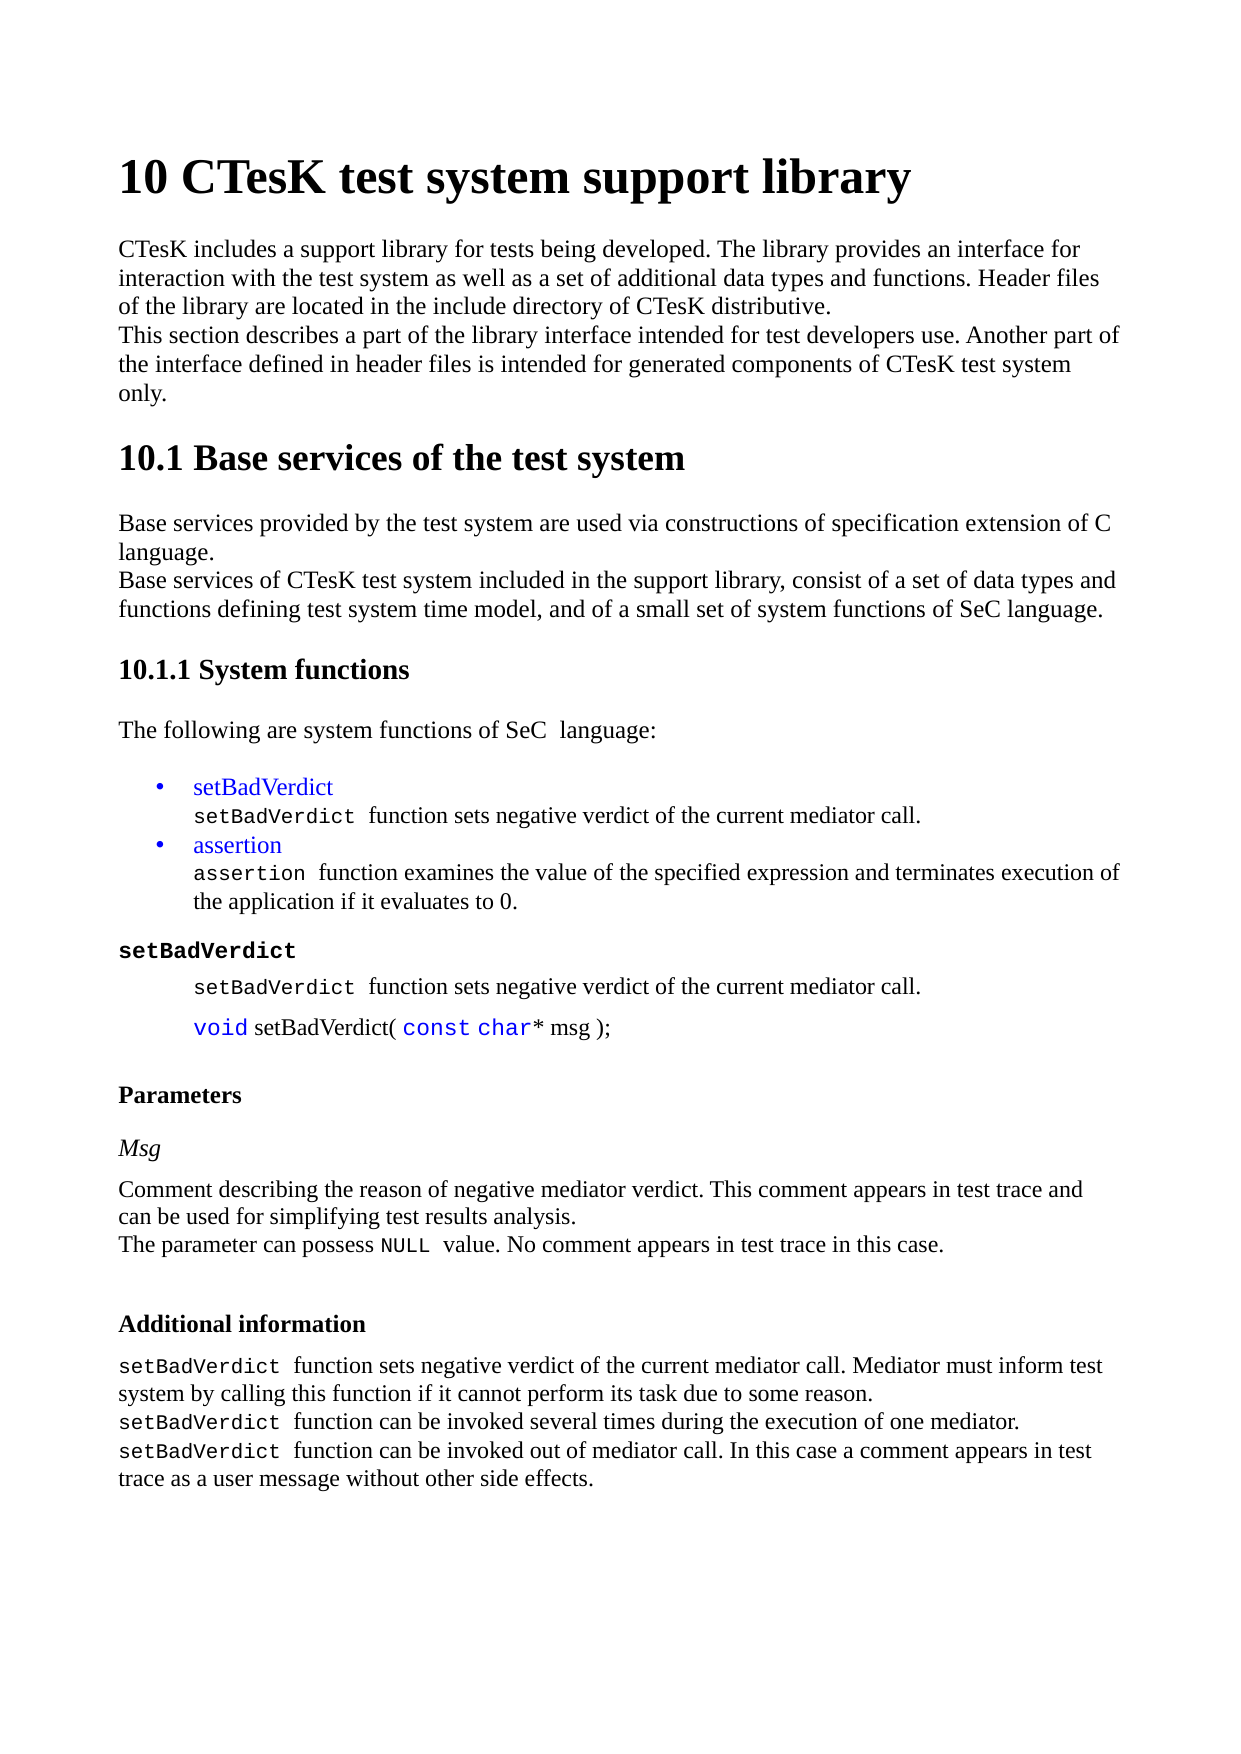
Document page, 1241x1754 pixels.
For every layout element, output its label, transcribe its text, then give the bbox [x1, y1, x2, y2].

list void setBadVerdict( const char* msg ); [156, 1013, 1122, 1042]
subtitle Additional information [118, 1309, 1122, 1338]
list assertion [156, 830, 1122, 858]
list setBadVerdict function sets negative verdict of the current mediator call. [156, 972, 1122, 1001]
subtitle Parameters [118, 1080, 1122, 1108]
subtitle setBadVerdict [118, 940, 1122, 966]
text The following are system functions of SeC language: [118, 715, 1122, 743]
text CTesK includes a support library for tests being developed. The library provides an interface for interaction with the test system as well as a set of additional data types and functions. Header files of the library are located in the include directory of CTesK distributive. [118, 234, 1122, 320]
subtitle 10.1 Base services of the test system [118, 436, 1122, 479]
text Comment describing the reason of negative mediator verdict. This comment appears in test trace and can be used for simplifying test results analysis. [118, 1175, 1122, 1230]
text setBadVerdict function can be invoked several times during the execution of one mediator. [118, 1407, 1122, 1436]
subtitle 10.1.1 System functions [118, 652, 1122, 686]
text Base services provided by the test system are used via constructions of specification extension of C language. [118, 508, 1122, 565]
text setBadVerdict function can be invoked out of mediator call. In this case a comment appears in test trace as a user message without other side effects. [118, 1436, 1122, 1492]
text The parameter can possess NULL value. No comment appears in test trace in this case. [118, 1230, 1122, 1259]
text setBadVerdict function sets negative verdict of the current mediator call. Mediator must inform test system by calling this function if it cannot perform its task due to some reason. [118, 1351, 1122, 1407]
text This section describes a part of the library interface intended for test developers use. Another part of the interface defined in header files is intended for generated components of CTesK test system only. [118, 320, 1122, 406]
text Msg [118, 1133, 1122, 1162]
list setBadVerdict function sets negative verdict of the current mediator call. [156, 801, 1122, 830]
list setBadVerdict [156, 772, 1122, 801]
text Base services of CTesK test system included in the support library, consist of a set of data types and functions defining test system time model, and of a small set of system functions of SeC language. [118, 565, 1122, 623]
list assertion function examines the value of the specified expression and terminates execution of the application if it evaluates to 0. [156, 858, 1122, 915]
subtitle 10 CTesK test system support library [118, 147, 1122, 205]
